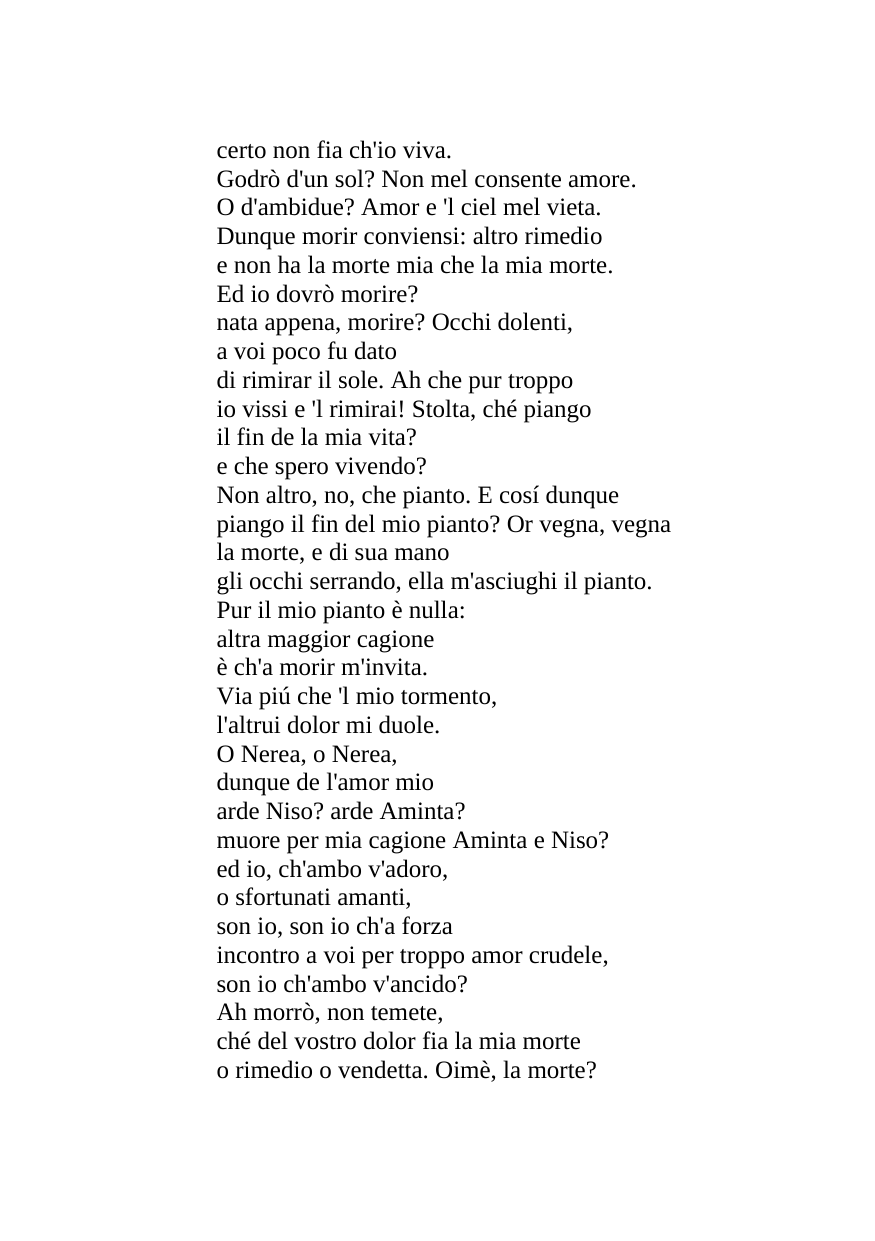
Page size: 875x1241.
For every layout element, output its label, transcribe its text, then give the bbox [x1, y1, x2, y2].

table_header [106, 135, 209, 1084]
table_header certo non fia ch'io viva. Godrò d'un sol? Non mel consente amore. O d'ambidue? Amor e 'l ciel mel vieta. Dunque morir conviensi: altro rimedio e non ha la morte mia che la mia morte. Ed io dovrò morire? nata appena, morire? Occhi dolenti, a voi poco fu dato di rimirar il sole. Ah che pur troppo io vissi e 'l rimirai! Stolta, ché piango il fin de la mia vita? e che spero vivendo? Non altro, no, che pianto. E cosí dunque piango il fin del mio pianto? Or vegna, vegna la morte, e di sua mano gli occhi serrando, ella m'asciughi il pianto. Pur il mio pianto è nulla: altra maggior cagione è ch'a morir m'invita. Via piú che 'l mio tormento, l'altrui dolor mi duole. O Nerea, o Nerea, dunque de l'amor mio arde Niso? arde Aminta? muore per mia cagione Aminta e Niso? ed io, ch'ambo v'adoro, o sfortunati amanti, son io, son io ch'a forza incontro a voi per troppo amor crudele, son io ch'ambo v'ancido? Ah morrò, non temete, ché del vostro dolor fia la mia morte o rimedio o vendetta. Oimè, la morte? [209, 135, 768, 1084]
